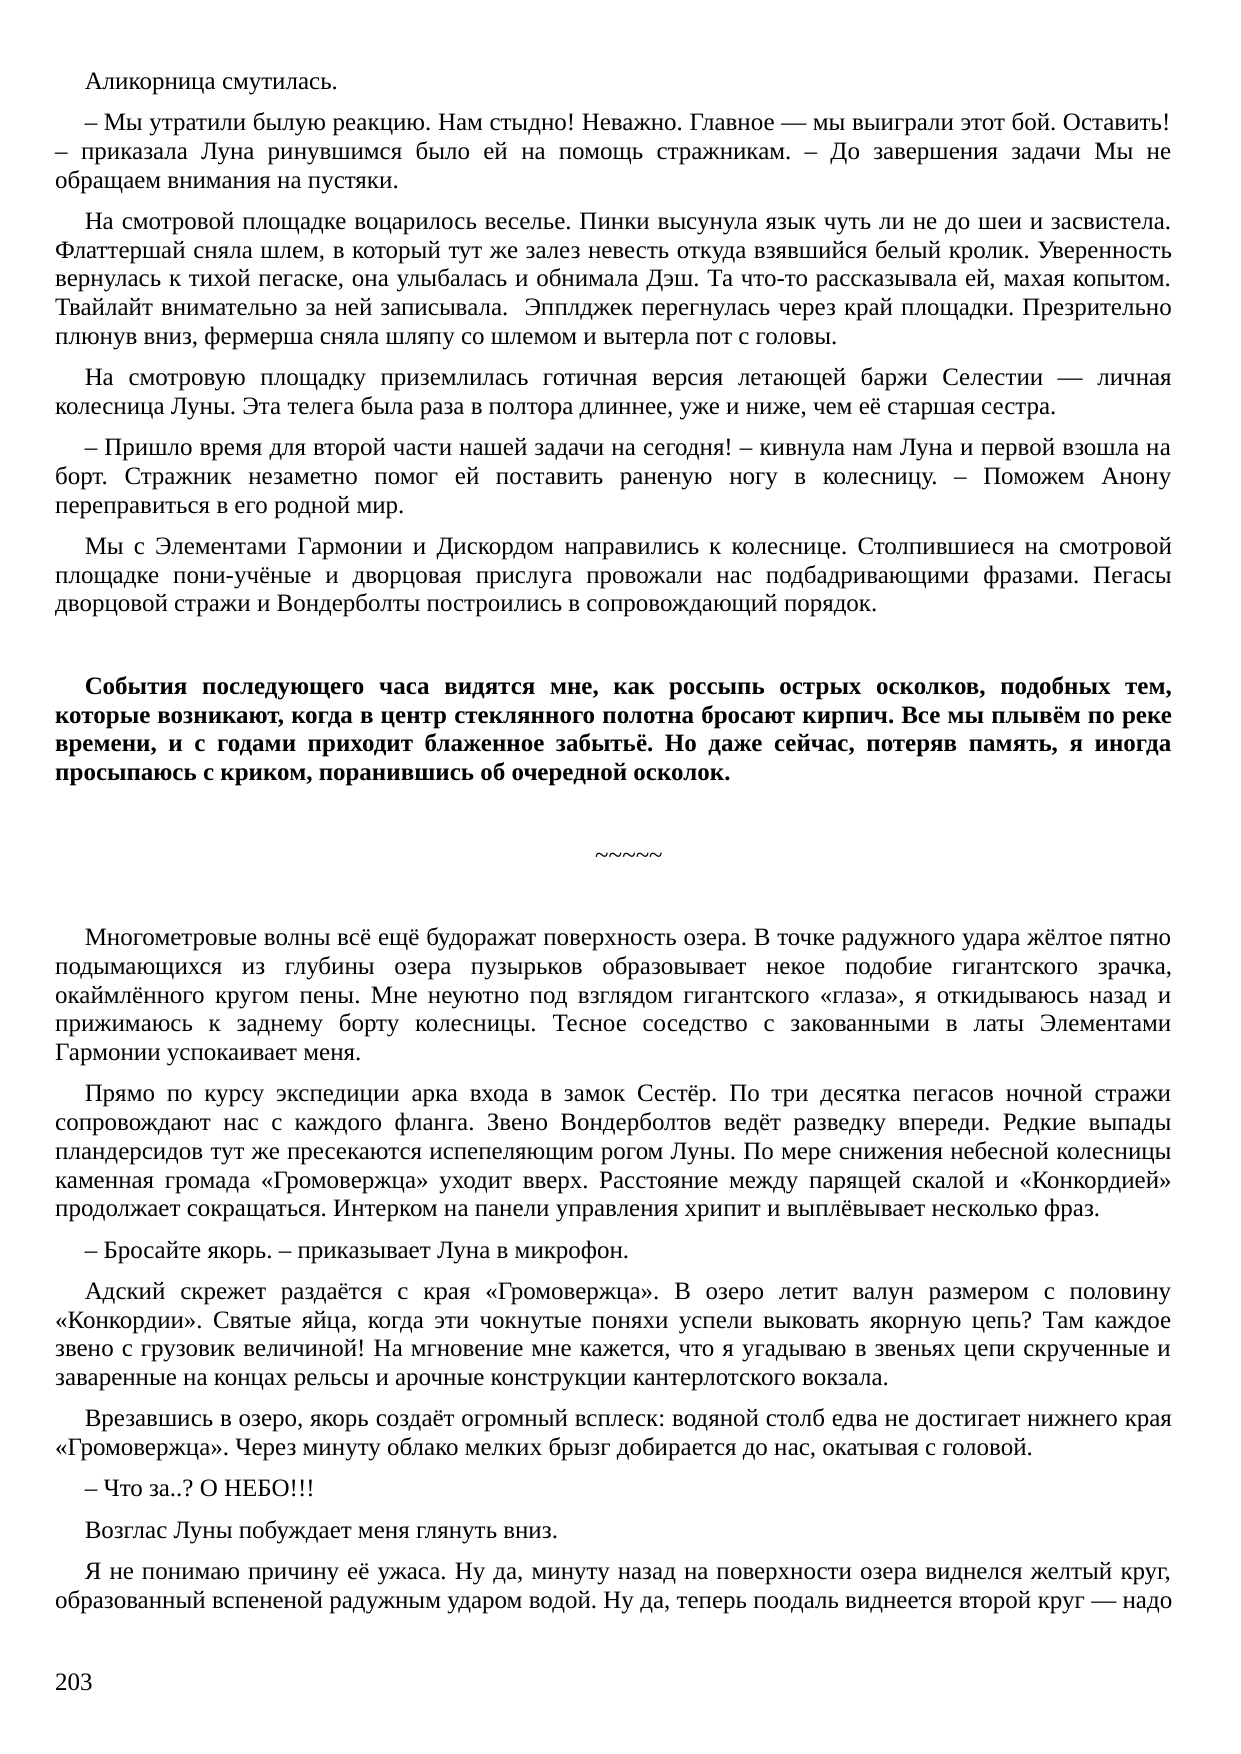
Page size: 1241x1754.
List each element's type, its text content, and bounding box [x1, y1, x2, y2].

text – Что за..? О НЕБО!!! [55, 1473, 1173, 1502]
text Мы с Элементами Гармонии и Дискордом направились к колеснице. Столпившиеся на смотровой площадке пони-учёные и дворцовая прислуга провожали нас подбадривающими фразами. Пегасы дворцовой стражи и Вондерболты построились в сопровождающий порядок. [55, 531, 1173, 617]
text Адский скрежет раздаётся с края «Громовержца». В озеро летит валун размером с половину «Конкордии». Святые яйца, когда эти чокнутые поняхи успели выковать якорную цепь? Там каждое звено с грузовик величиной! На мгновение мне кажется, что я угадываю в звеньях цепи скрученные и заваренные на концах рельсы и арочные конструкции кантерлотского вокзала. [55, 1276, 1173, 1391]
text Я не понимаю причину её ужаса. Ну да, минуту назад на поверхности озера виднелся желтый круг, образованный вспененой радужным ударом водой. Ну да, теперь поодаль виднеется второй круг — надо [55, 1556, 1173, 1613]
text Аликорница смутилась. [55, 66, 1173, 95]
text Возглас Луны побуждает меня глянуть вниз. [55, 1515, 1173, 1543]
text – Пришло время для второй части нашей задачи на сегодня! – кивнула нам Луна и первой взошла на борт. Стражник незаметно помог ей поставить раненую ногу в колесницу. – Поможем Анону переправиться в его родной мир. [55, 432, 1173, 518]
text Прямо по курсу экспедиции арка входа в замок Сестёр. По три десятка пегасов ночной стражи сопровождают нас с каждого фланга. Звено Вондерболтов ведёт разведку впереди. Редкие выпады пландерсидов тут же пресекаются испепеляющим рогом Луны. По мере снижения небесной колесницы каменная громада «Громовержца» уходит вверх. Расстояние между парящей скалой и «Конкордией» продолжает сокращаться. Интерком на панели управления хрипит и выплёвывает несколько фраз. [55, 1078, 1173, 1222]
text События последующего часа видятся мне, как россыпь острых осколков, подобных тем, которые возникают, когда в центр стеклянного полотна бросают кирпич. Все мы плывём по реке времени, и с годами приходит блаженное забытьё. Но даже сейчас, потеряв память, я иногда просыпаюсь с криком, поранившись об очередной осколок. [55, 671, 1173, 786]
text На смотровой площадке воцарилось веселье. Пинки высунула язык чуть ли не до шеи и засвистела. Флаттершай сняла шлем, в который тут же залез невесть откуда взявшийся белый кролик. Уверенность вернулась к тихой пегаске, она улыбалась и обнимала Дэш. Та что-то рассказывала ей, махая копытом. Твайлайт внимательно за ней записывала. Эпплджек перегнулась через край площадки. Презрительно плюнув вниз, фермерша сняла шляпу со шлемом и вытерла пот с головы. [55, 206, 1173, 350]
text На смотровую площадку приземлилась готичная версия летающей баржи Селестии — личная колесница Луны. Эта телега была раза в полтора длиннее, уже и ниже, чем её старшая сестра. [55, 362, 1173, 420]
text Врезавшись в озеро, якорь создаёт огромный всплеск: водяной столб едва не достигает нижнего края «Громовержца». Через минуту облако мелких брызг добирается до нас, окатывая с головой. [55, 1403, 1173, 1461]
text ~~~~~ [55, 840, 1173, 868]
text Многометровые волны всё ещё будоражат поверхность озера. В точке радужного удара жёлтое пятно подымающихся из глубины озера пузырьков образовывает некое подобие гигантского зрачка, окаймлённого кругом пены. Мне неуютно под взглядом гигантского «глаза», я откидываюсь назад и прижимаюсь к заднему борту колесницы. Тесное соседство с закованными в латы Элементами Гармонии успокаивает меня. [55, 922, 1173, 1066]
text – Мы утратили былую реакцию. Нам стыдно! Неважно. Главное — мы выиграли этот бой. Оставить! – приказала Луна ринувшимся было ей на помощь стражникам. – До завершения задачи Мы не обращаем внимания на пустяки. [55, 107, 1173, 193]
text – Бросайте якорь. – приказывает Луна в микрофон. [55, 1235, 1173, 1263]
